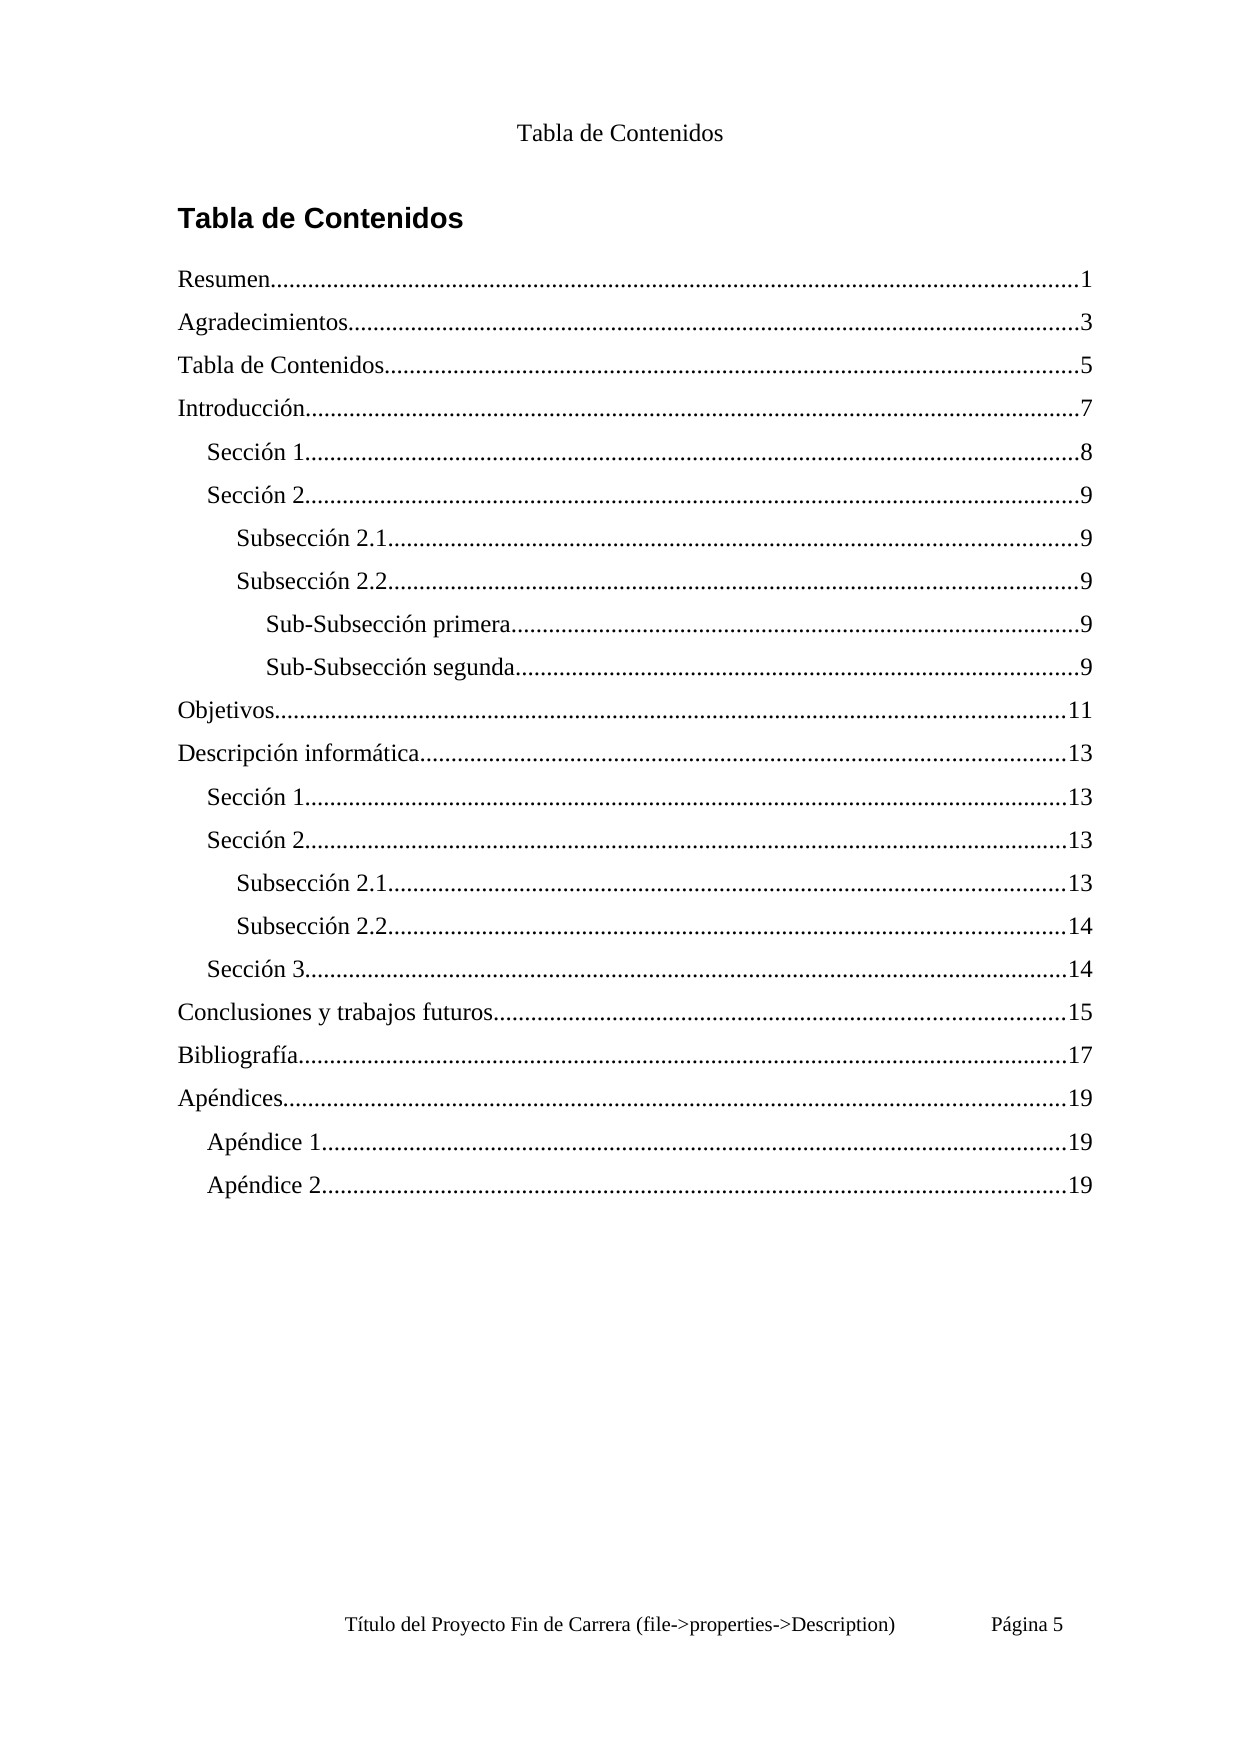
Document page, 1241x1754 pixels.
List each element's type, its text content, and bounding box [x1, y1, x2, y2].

text Sección 1 13 [207, 782, 1093, 810]
text Descripción informática 13 [177, 738, 1093, 767]
text Apéndice 1 19 [207, 1127, 1093, 1155]
text Subsección 2.1 9 [236, 523, 1093, 552]
text Sección 2 9 [207, 480, 1093, 508]
text Agradecimientos 3 [177, 307, 1093, 336]
text Bibliografía 17 [177, 1040, 1093, 1069]
text Sección 2 13 [207, 825, 1093, 853]
text Subsección 2.2 14 [236, 911, 1093, 940]
text Apéndice 2 19 [207, 1170, 1093, 1198]
text Sub-Subsección primera 9 [266, 609, 1093, 638]
text Introducción 7 [177, 393, 1093, 422]
text Resumen 1 [177, 264, 1093, 293]
text Conclusiones y trabajos futuros 15 [177, 997, 1093, 1026]
text Subsección 2.1 13 [236, 868, 1093, 897]
text Objetivos 11 [177, 695, 1093, 724]
text Sub-Subsección segunda 9 [266, 652, 1093, 681]
text Subsección 2.2 9 [236, 566, 1093, 595]
subtitle Tabla de Contenidos [177, 201, 1093, 235]
text Sección 3 14 [207, 954, 1093, 983]
text Sección 1 8 [207, 437, 1093, 465]
text Apéndices 19 [177, 1083, 1093, 1112]
text Tabla de Contenidos 5 [177, 350, 1093, 379]
